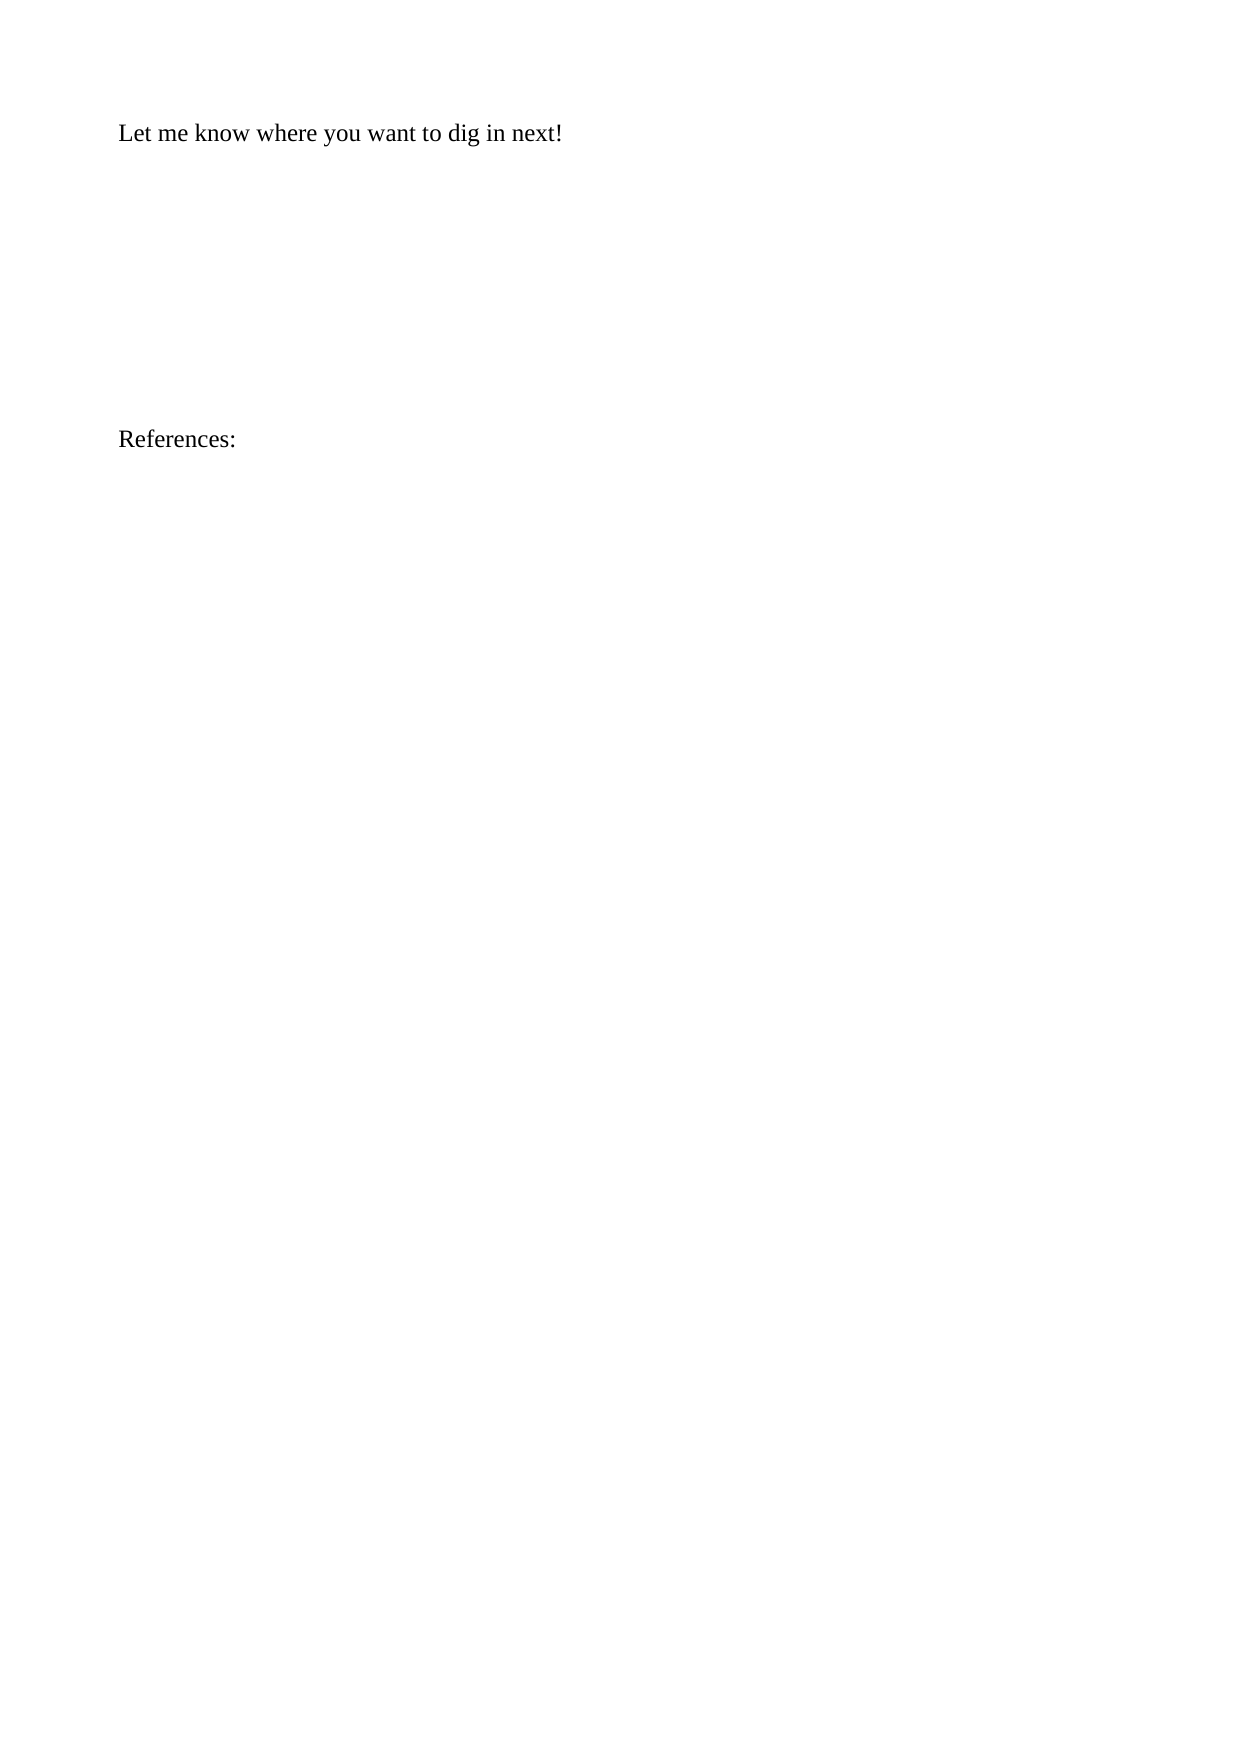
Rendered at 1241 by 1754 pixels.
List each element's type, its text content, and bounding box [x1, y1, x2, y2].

text References: [118, 424, 1122, 453]
text Let me know where you want to dig in next! [118, 118, 1122, 147]
